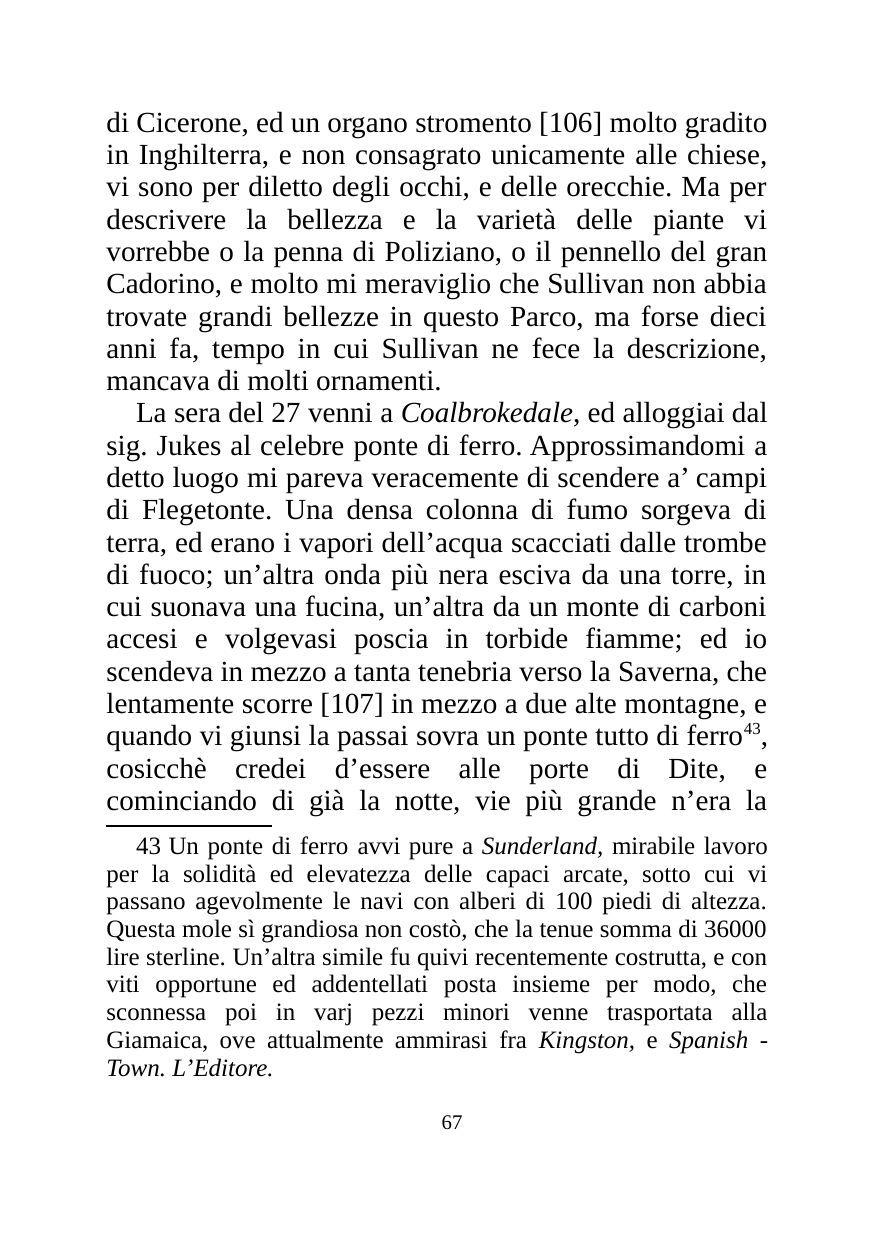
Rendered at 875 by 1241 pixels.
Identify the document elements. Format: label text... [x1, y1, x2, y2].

text Un ponte di ferro avvi pure a Sunderland, mirabile lavoro per la solidità ed elevatezza delle capaci arcate, sotto cui vi passano agevolmente le navi con alberi di 100 piedi di altezza. Questa mole sì grandiosa non costò, che la tenue somma di 36000 lire sterline. Un’altra simile fu quivi recentemente costrutta, e con viti opportune ed addentellati posta insieme per modo, che sconnessa poi in varj pezzi minori venne trasportata alla Giamaica, ove attualmente ammirasi fra Kingston, e Spanish - Town. L’Editore. [106, 832, 768, 1081]
text La sera del 27 venni a Coalbrokedale, ed alloggiai dal sig. Jukes al celebre ponte di ferro. Approssimandomi a detto luogo mi pareva veracemente di scendere a’ campi di Flegetonte. Una densa colonna di fumo sorgeva di terra, ed erano i vapori dell’acqua scacciati dalle trombe di fuoco; un’altra onda più nera esciva da una torre, in cui suonava una fucina, un’altra da un monte di carboni accesi e volgevasi poscia in torbide fiamme; ed io scendeva in mezzo a tanta tenebria verso la Saverna, che lentamente scorre [107] in mezzo a due alte montagne, e quando vi giunsi la passai sovra un ponte tutto di ferro, cosicchè credei d’essere alle porte di Dite, e cominciando di già la notte, vie più grande n’era la [106, 397, 768, 817]
text di Cicerone, ed un organo stromento [106] molto gradito in Inghilterra, e non consagrato unicamente alle chiese, vi sono per diletto degli occhi, e delle orecchie. Ma per descrivere la bellezza e la varietà delle piante vi vorrebbe o la penna di Poliziano, o il pennello del gran Cadorino, e molto mi meraviglio che Sullivan non abbia trovate grandi bellezze in questo Parco, ma forse dieci anni fa, tempo in cui Sullivan ne fece la descrizione, mancava di molti ornamenti. [106, 106, 768, 397]
